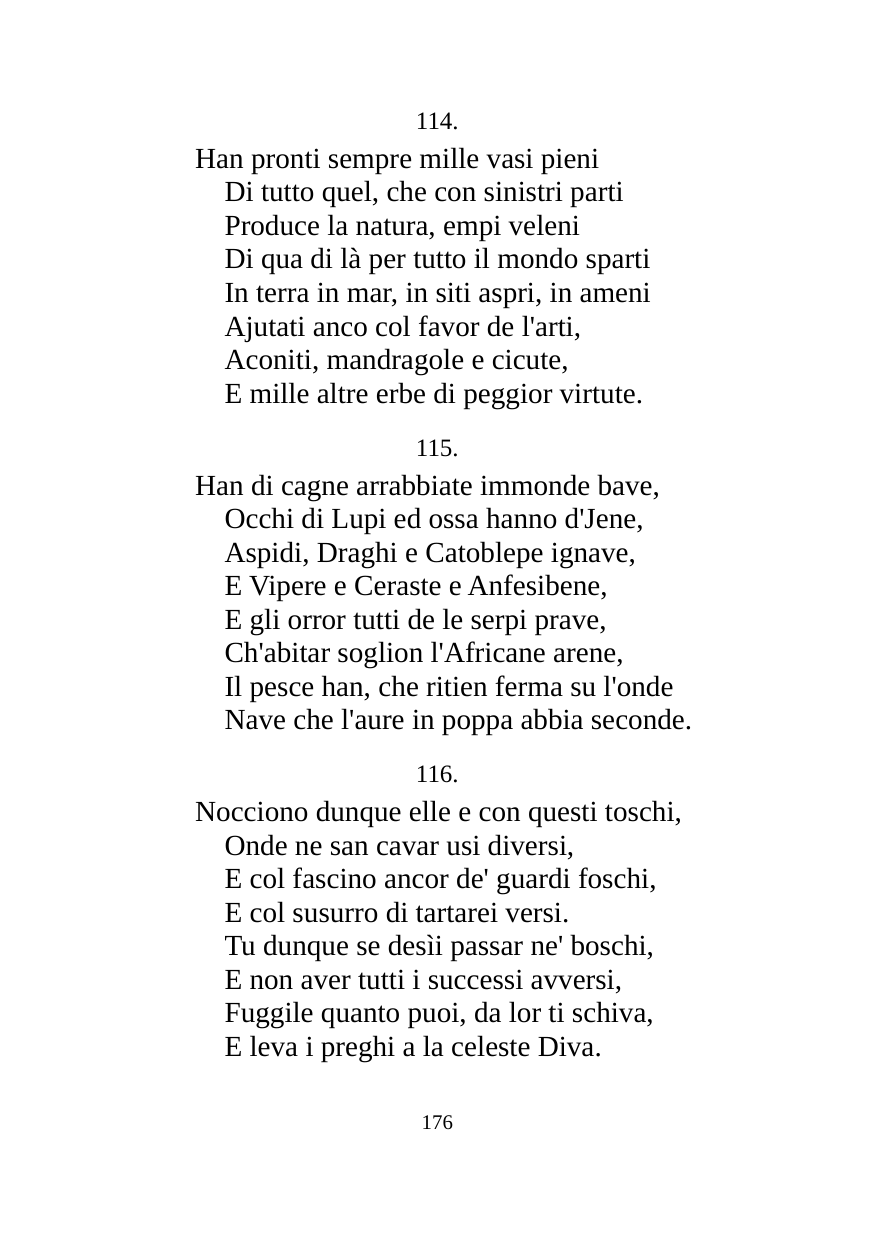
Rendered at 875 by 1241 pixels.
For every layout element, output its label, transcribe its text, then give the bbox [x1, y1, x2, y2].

text E col susurro di tartarei versi. [224, 895, 768, 928]
text Nave che l'aure in poppa abbia seconde. [224, 702, 768, 736]
text Di tutto quel, che con sinistri parti [224, 174, 768, 208]
text E non aver tutti i successi avversi, [224, 962, 768, 996]
text Onde ne san cavar usi diversi, [224, 828, 768, 861]
text Han di cagne arrabbiate immonde bave, [195, 468, 768, 501]
text 115. [106, 433, 768, 462]
text Fuggile quanto puoi, da lor ti schiva, [224, 996, 768, 1029]
text E Vipere e Ceraste e Anfesibene, [224, 568, 768, 602]
text Aspidi, Draghi e Catoblepe ignave, [224, 535, 768, 568]
text E col fascino ancor de' guardi foschi, [224, 861, 768, 895]
text Ajutati anco col favor de l'arti, [224, 309, 768, 342]
text Han pronti sempre mille vasi pieni [195, 141, 768, 174]
text E leva i preghi a la celeste Diva. [224, 1029, 768, 1063]
text E mille altre erbe di peggior virtute. [224, 376, 768, 409]
text Nocciono dunque elle e con questi toschi, [195, 794, 768, 828]
text Di qua di là per tutto il mondo sparti [224, 242, 768, 275]
text Aconiti, mandragole e cicute, [224, 342, 768, 376]
text E gli orror tutti de le serpi prave, [224, 602, 768, 635]
text Produce la natura, empi veleni [224, 208, 768, 242]
text Ch'abitar soglion l'Africane arene, [224, 635, 768, 669]
text 116. [106, 759, 768, 788]
text 114. [106, 106, 768, 135]
text Tu dunque se desìi passar ne' boschi, [224, 928, 768, 962]
text Occhi di Lupi ed ossa hanno d'Jene, [224, 501, 768, 535]
text Il pesce han, che ritien ferma su l'onde [224, 669, 768, 702]
text In terra in mar, in siti aspri, in ameni [224, 275, 768, 309]
